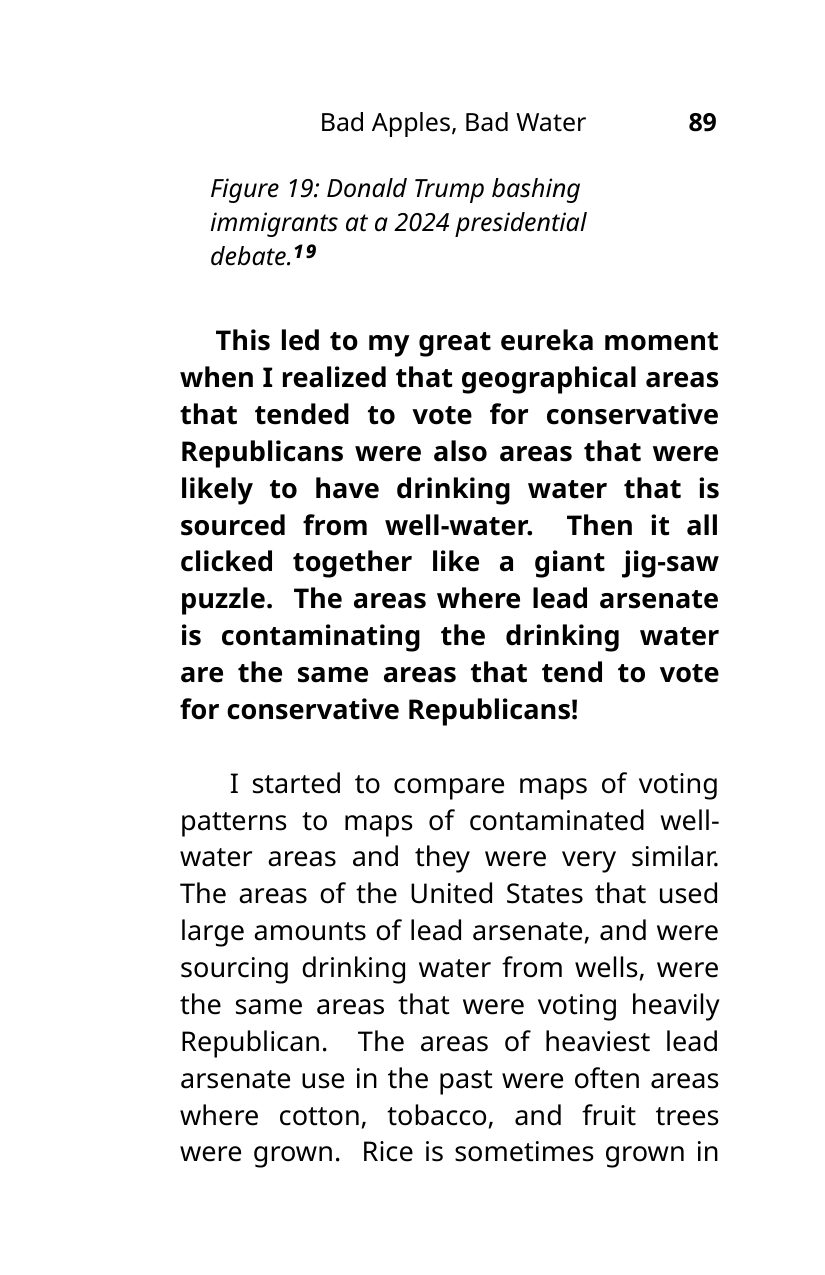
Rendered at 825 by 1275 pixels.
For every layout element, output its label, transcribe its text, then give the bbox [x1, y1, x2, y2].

text This led to my great eureka moment when I realized that geographical areas that tended to vote for conservative Republicans were also areas that were likely to have drinking water that is sourced from well-water. Then it all clicked together like a giant jig-saw puzzle. The areas where lead arsenate is contaminating the drinking water are the same areas that tend to vote for conservative Republicans! [180, 322, 720, 727]
text I started to compare maps of voting patterns to maps of contaminated well-water areas and they were very similar. The areas of the United States that used large amounts of lead arsenate, and were sourcing drinking water from wells, were the same areas that were voting heavily Republican. The areas of heaviest lead arsenate use in the past were often areas where cotton, tobacco, and fruit trees were grown. Rice is sometimes grown in [180, 764, 720, 1170]
text Figure 19: Donald Trump bashing immigrants at a 2024 presidential debate. [210, 171, 690, 273]
